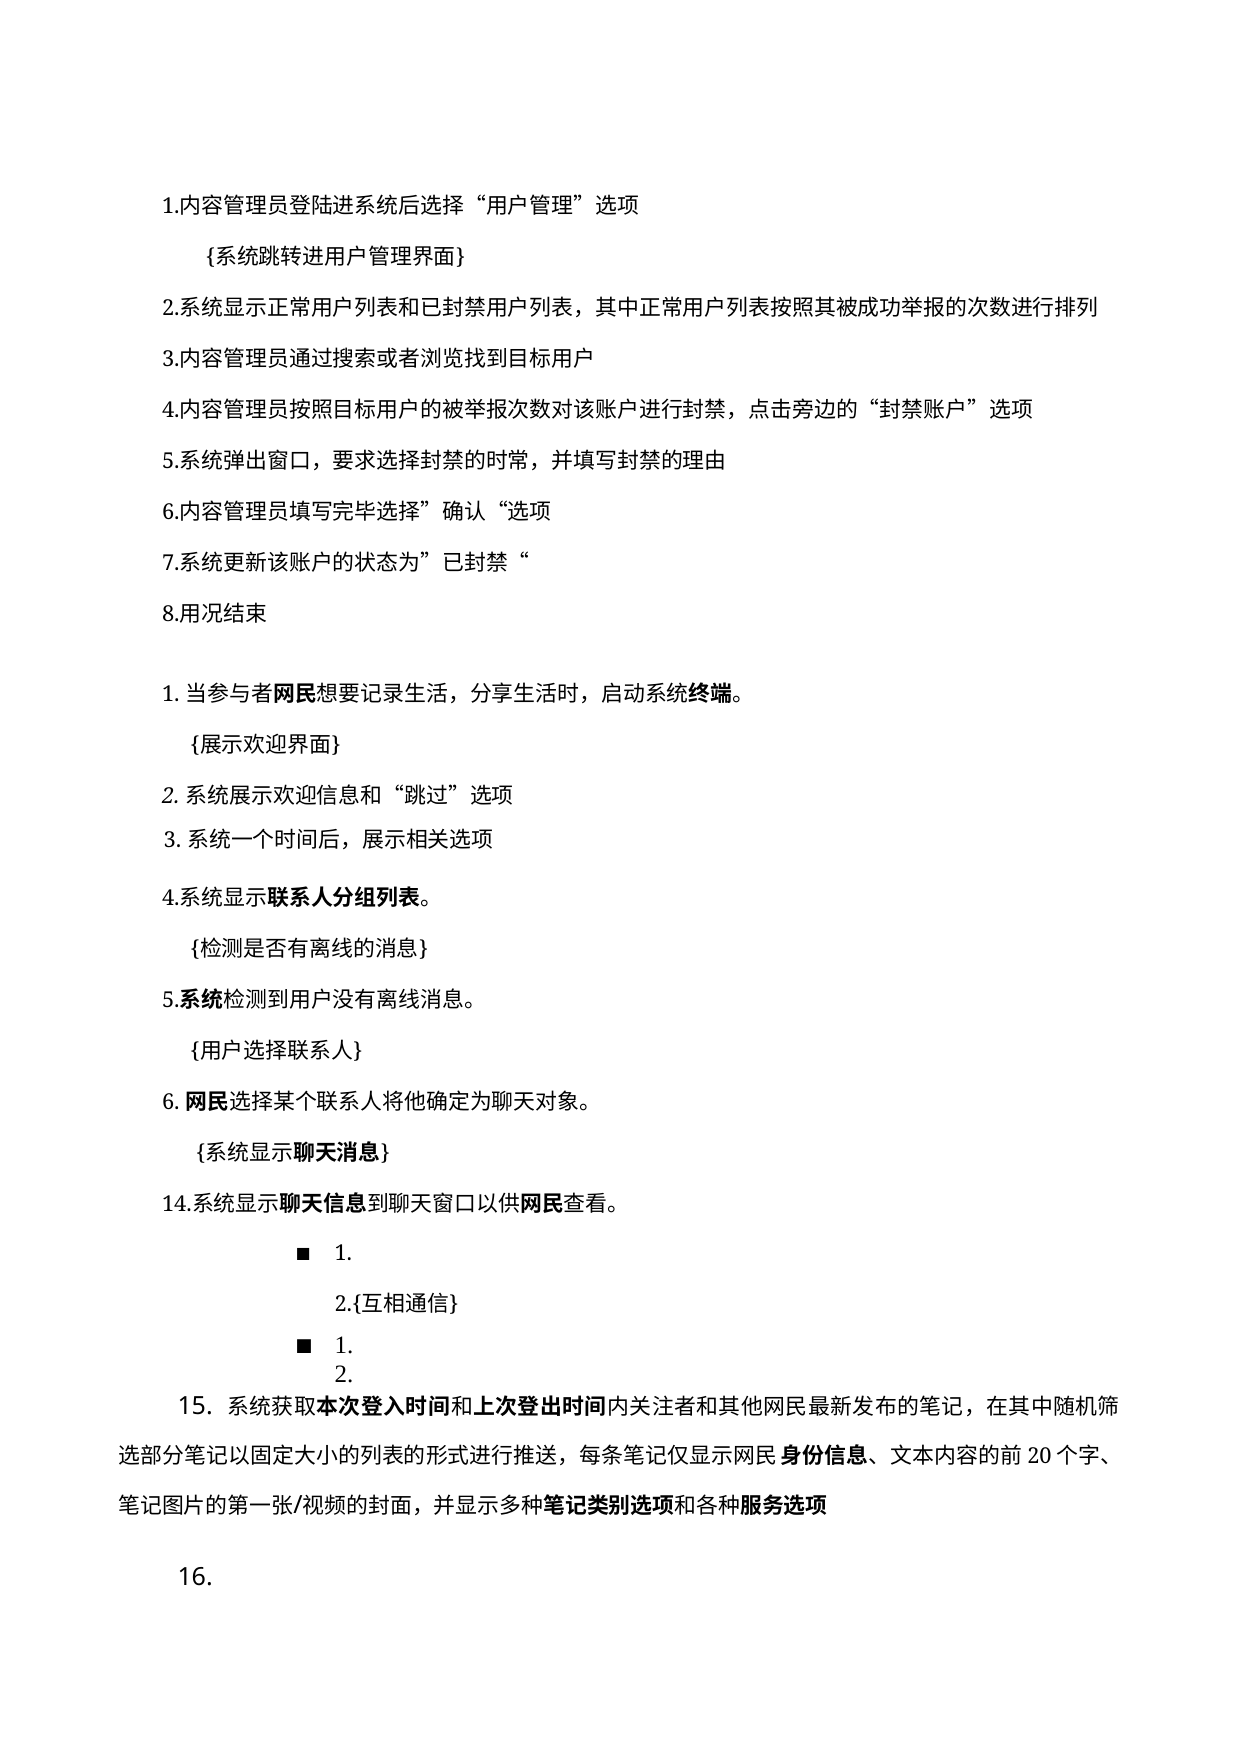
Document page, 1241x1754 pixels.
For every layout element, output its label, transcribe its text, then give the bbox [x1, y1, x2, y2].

text 16. [118, 1558, 1122, 1592]
text 8.用况结束 [118, 596, 1122, 628]
list 2.{互相通信} [297, 1286, 1122, 1318]
text 5.系统弹出窗口，要求选择封禁的时常，并填写封禁的理由 [118, 443, 1122, 474]
text 1. 当参与者网民想要记录生活，分享生活时，启动系统终端。 [118, 676, 1122, 707]
text 14.系统显示聊天信息到聊天窗口以供网民查看。 [118, 1186, 1122, 1218]
text 4.内容管理员按照目标用户的被举报次数对该账户进行封禁，点击旁边的“封禁账户”选项 [118, 392, 1122, 423]
text 3.内容管理员通过搜索或者浏览找到目标用户 [118, 341, 1122, 372]
text {用户选择联系人} [118, 1033, 1122, 1065]
text {系统显示聊天消息} [118, 1135, 1122, 1167]
list 1. [297, 1237, 1122, 1267]
text 5.系统检测到用户没有离线消息。 [118, 982, 1122, 1014]
text 15. 系统获取本次登入时间和上次登出时间内关注者和其他网民最新发布的笔记，在其中随机筛选部分笔记以固定大小的列表的形式进行推送，每条笔记仅显示网民身份信息、文本内容的前20个字、笔记图片的第一张/视频的封面，并显示多种笔记类别选项和各种服务选项 [118, 1388, 1122, 1521]
text {检测是否有离线的消息} [118, 931, 1122, 963]
text 6.内容管理员填写完毕选择”确认“选项 [118, 494, 1122, 526]
text {系统跳转进用户管理界面} [118, 239, 1122, 270]
list 1. [297, 1330, 1122, 1359]
text 4.系统显示联系人分组列表。 [118, 880, 1122, 912]
text 2. 系统展示欢迎信息和“跳过”选项 [118, 778, 1122, 809]
text 6. 网民选择某个联系人将他确定为聊天对象。 [118, 1084, 1122, 1116]
text 3. 系统一个时间后，展示相关选项 [118, 822, 1122, 854]
list 2. [297, 1359, 1122, 1388]
text 7.系统更新该账户的状态为”已封禁“ [118, 545, 1122, 577]
text 2.系统显示正常用户列表和已封禁用户列表，其中正常用户列表按照其被成功举报的次数进行排列 [118, 290, 1122, 321]
text 1.内容管理员登陆进系统后选择“用户管理”选项 [118, 188, 1122, 219]
text {展示欢迎界面} [118, 727, 1122, 758]
